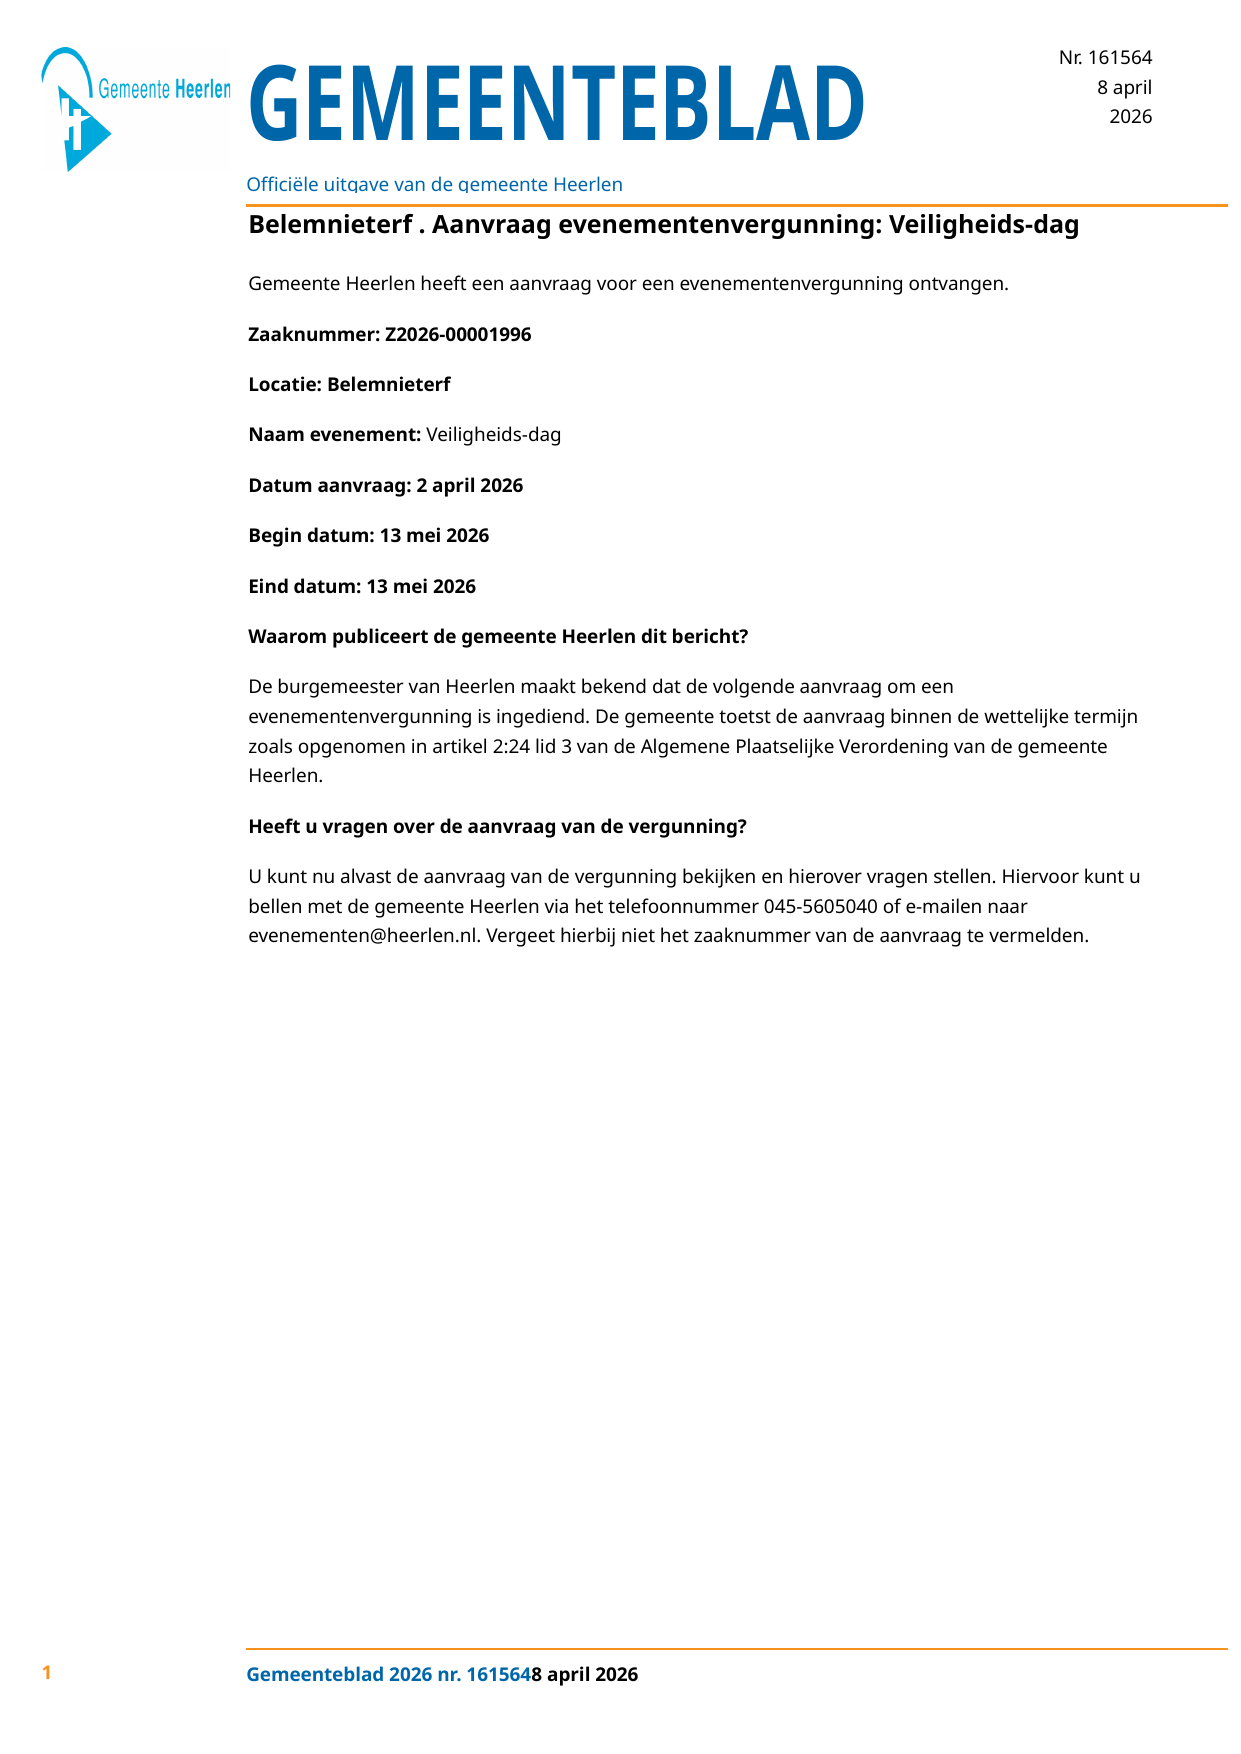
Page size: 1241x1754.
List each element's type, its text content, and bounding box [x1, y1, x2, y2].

text Zaaknummer: Z2026-00001996 [248, 321, 1152, 346]
text Gemeente Heerlen heeft een aanvraag voor een evenementenvergunning ontvangen. [248, 270, 1152, 296]
text Heeft u vragen over de aanvraag van de vergunning? [248, 813, 1152, 838]
text Locatie: Belemnieterf [248, 371, 1152, 397]
text De burgemeester van Heerlen maakt bekend dat de volgende aanvraag om een evenementenvergunning is ingediend. De gemeente toetst de aanvraag binnen de wettelijke termijn zoals opgenomen in artikel 2:24 lid 3 van de Algemene Plaatselijke Verordening van de gemeente Heerlen. [248, 674, 1152, 788]
text Datum aanvraag: 2 april 2026 [248, 472, 1152, 498]
picture [41, 47, 59, 70]
text Eind datum: 13 mei 2026 [248, 573, 1152, 598]
text Begin datum: 13 mei 2026 [248, 522, 1152, 548]
text Naam evenement: Veiligheids-dag [248, 422, 1152, 447]
text Belemnieterf . Aanvraag evenementenvergunning: Veiligheids-dag [248, 207, 1152, 241]
text U kunt nu alvast de aanvraag van de vergunning bekijken en hierover vragen stellen. Hiervoor kunt u bellen met de gemeente Heerlen via het telefoonnummer 045-5605040 of e-mailen naar evenementen@heerlen.nl. Vergeet hierbij niet het zaaknummer van de aanvraag te vermelden. [248, 863, 1152, 948]
text Waarom publiceert de gemeente Heerlen dit bericht? [248, 623, 1152, 649]
picture [41, 47, 231, 172]
